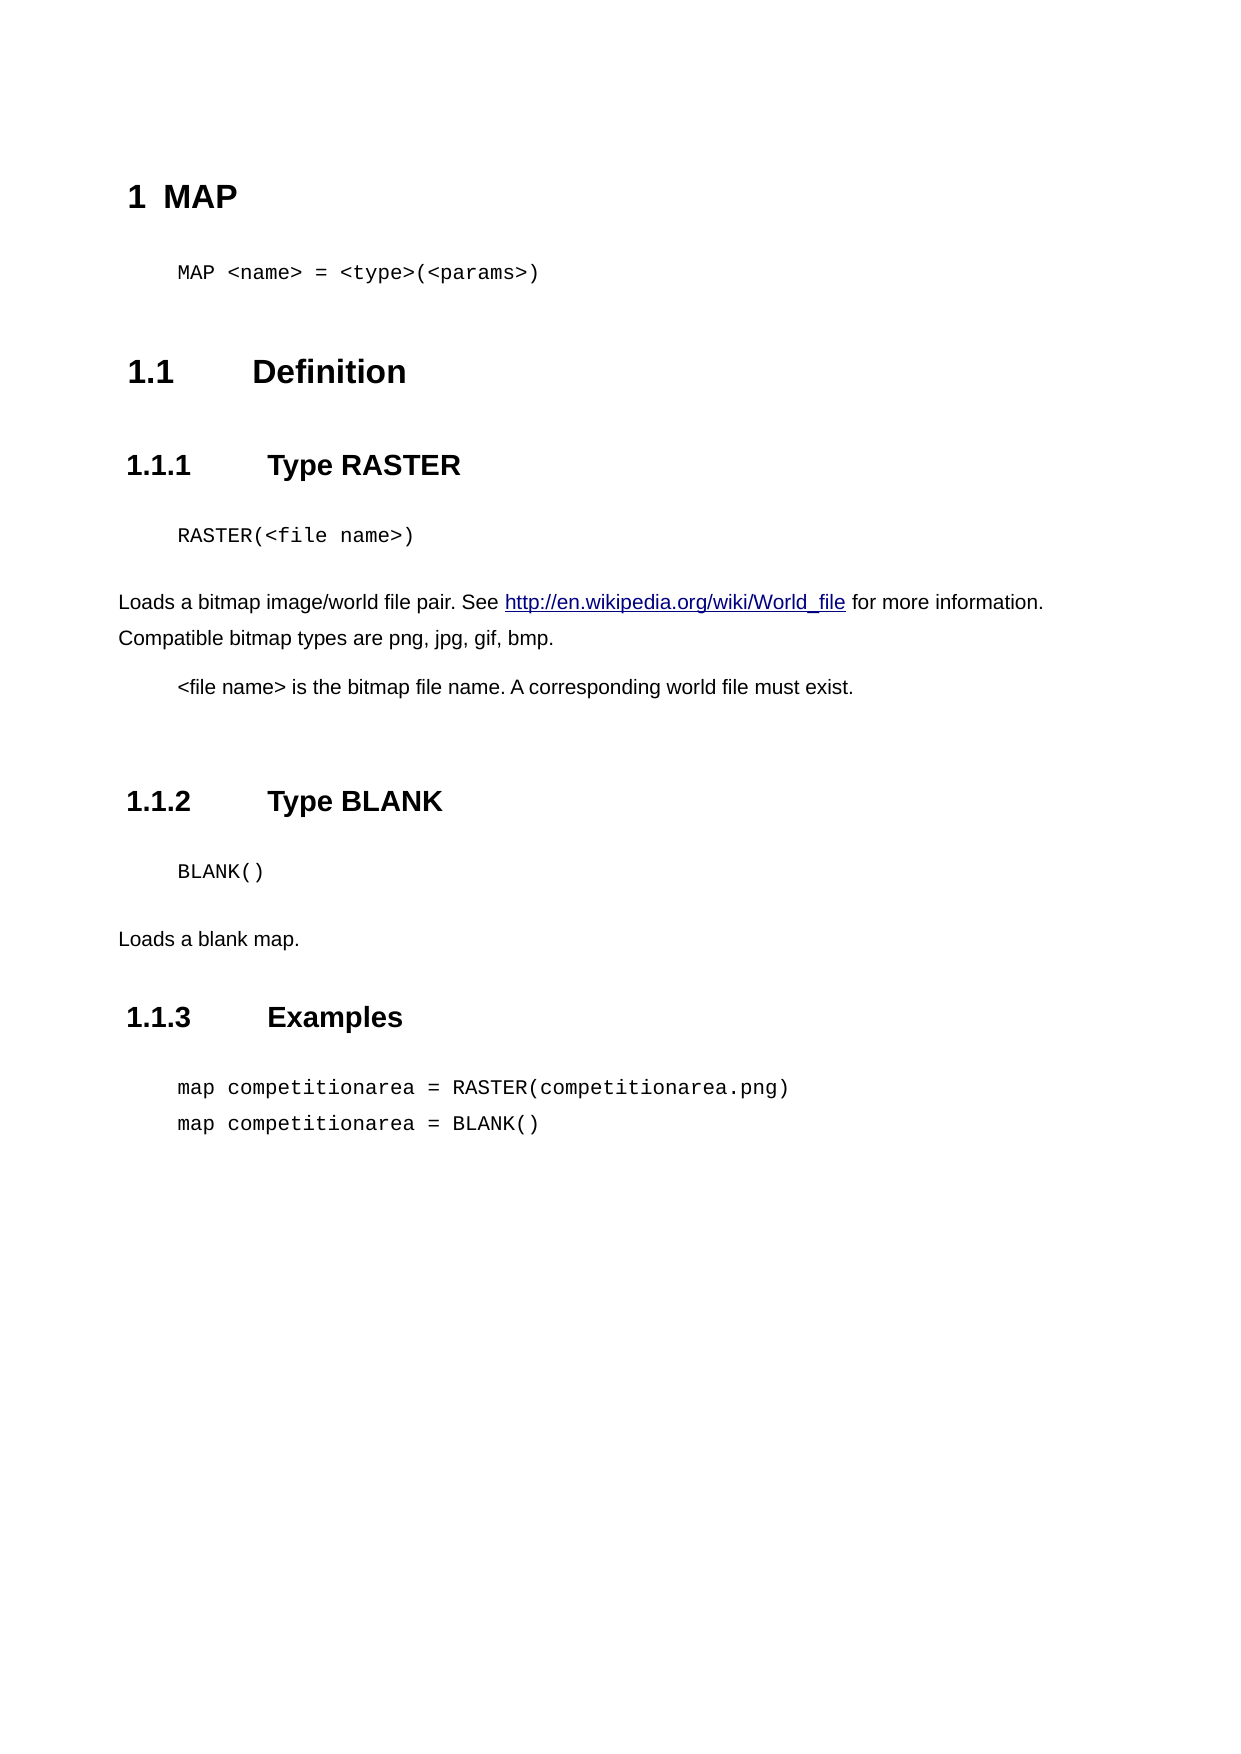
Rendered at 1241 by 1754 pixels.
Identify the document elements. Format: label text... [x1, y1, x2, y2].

subtitle Type RASTER [118, 448, 1122, 481]
text map competitionarea = RASTER(competitionarea.png) map competitionarea = BLANK() [177, 1077, 1063, 1136]
list <file name> is the bitmap file name. A corresponding world file must exist. [177, 674, 1122, 698]
text RASTER(<file name>) [177, 525, 1063, 549]
text Loads a bitmap image/world file pair. See http://en.wikipedia.org/wiki/World_file for more information. Compatible bitmap types are png, jpg, gif, bmp. [118, 590, 1122, 650]
subtitle MAP [118, 177, 1122, 216]
subtitle Examples [118, 1000, 1122, 1033]
subtitle Definition [118, 352, 1122, 391]
text MAP <name> = <type>(<params>) [177, 262, 1063, 286]
subtitle Type BLANK [118, 784, 1122, 817]
text Loads a blank map. [118, 926, 1122, 950]
text BLANK() [177, 861, 1063, 885]
